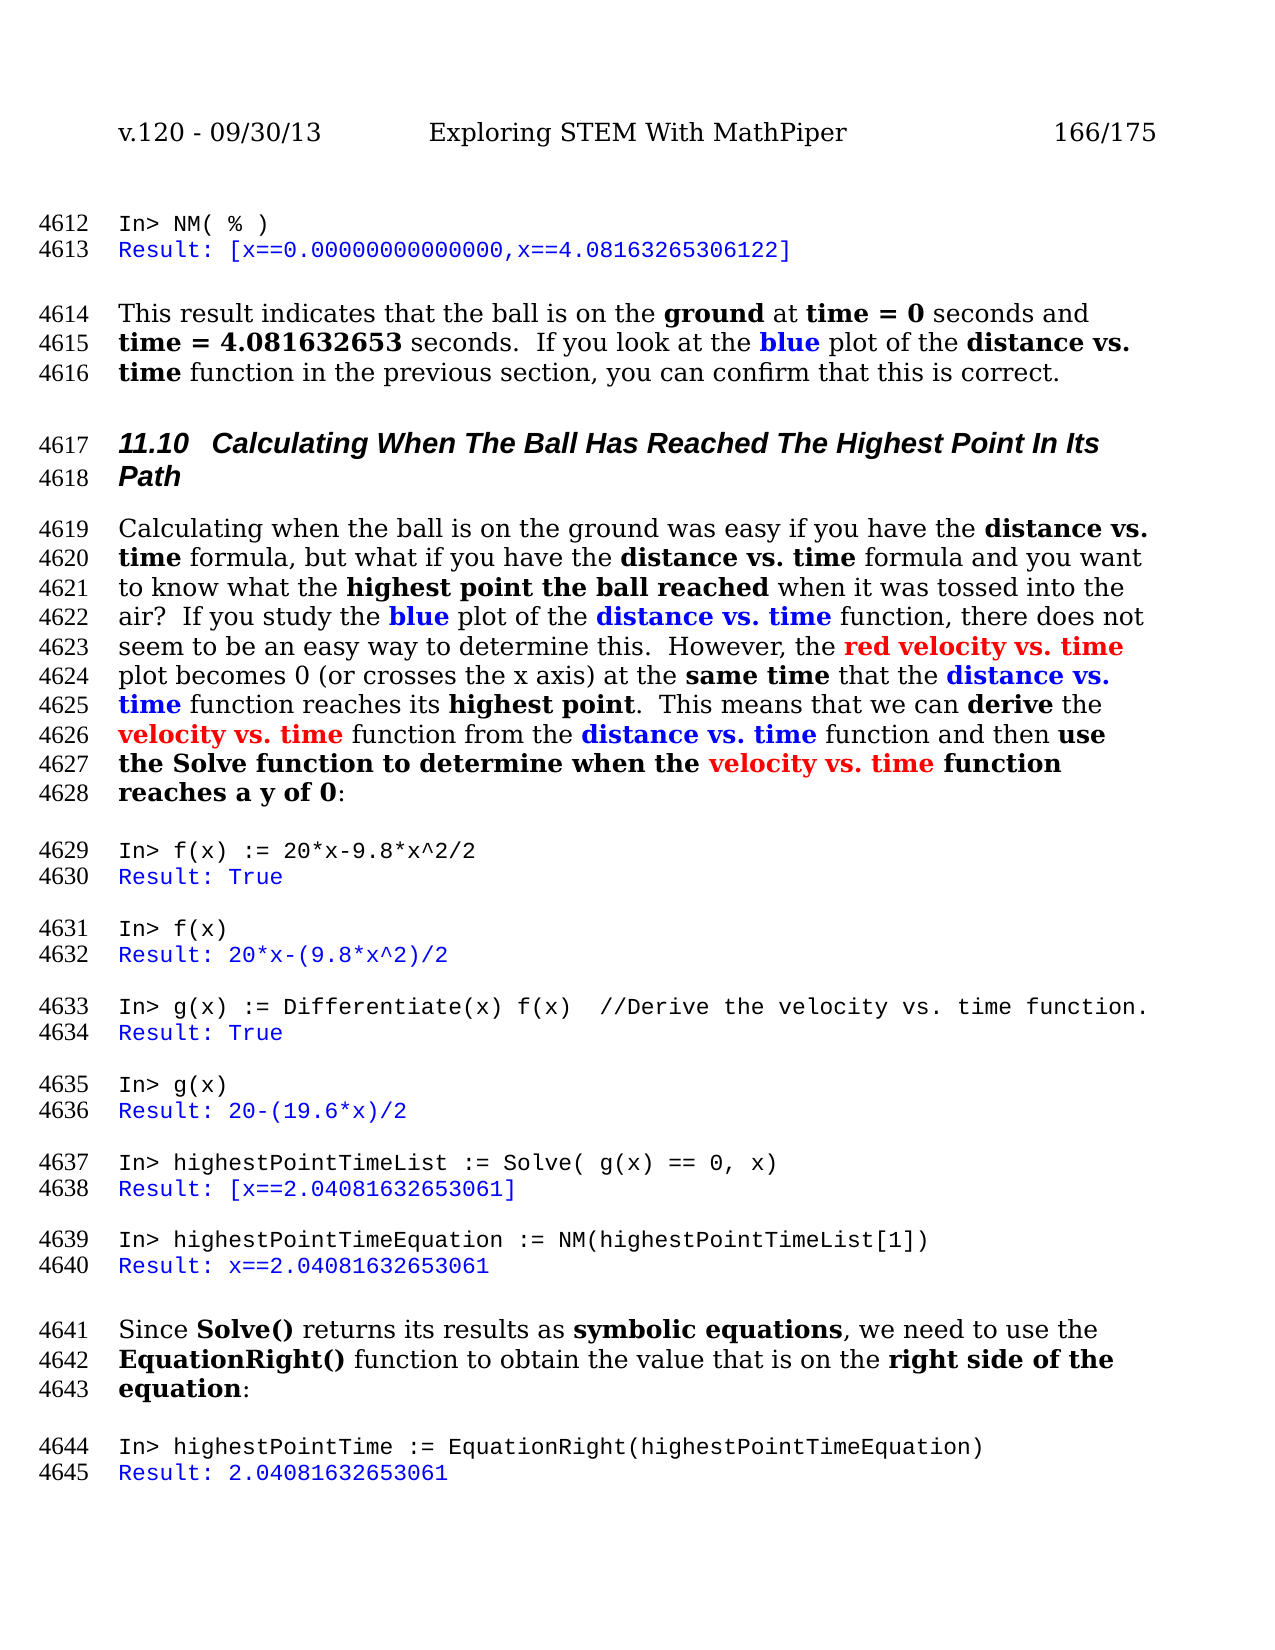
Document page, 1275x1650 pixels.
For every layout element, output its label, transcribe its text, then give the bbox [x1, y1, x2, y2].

text Calculating when the ball is on the ground was easy if you have the distance vs. time formula, but what if you have the distance vs. time formula and you want to know what the highest point the ball reached when it was tossed into the air? If you study the blue plot of the distance vs. time function, there does not seem to be an easy way to determine this. However, the red velocity vs. time plot becomes 0 (or crosses the x axis) at the same time that the distance vs. time function reaches its highest point. This means that we can derive the velocity vs. time function from the distance vs. time function and then use the Solve function to determine when the velocity vs. time function reaches a y of 0: [118, 514, 1157, 808]
text Result: x==2.04081632653061 [118, 1255, 1157, 1281]
text Result: 20*x-(9.8*x^2)/2 [118, 943, 1157, 969]
text Result: 20-(19.6*x)/2 [118, 1099, 1157, 1125]
text Result: True [118, 1021, 1157, 1047]
text In> g(x) [118, 1073, 1157, 1099]
text Since Solve() returns its results as symbolic equations, we need to use the EquationRight() function to obtain the value that is on the right side of the equation: [118, 1316, 1157, 1404]
text In> f(x) [118, 917, 1157, 943]
text In> highestPointTime := EquationRight(highestPointTimeEquation) [118, 1436, 1157, 1462]
text In> highestPointTimeList := Solve( g(x) == 0, x) [118, 1151, 1157, 1177]
subtitle Calculating When The Ball Has Reached The Highest Point In Its Path [118, 426, 1157, 493]
text Result: [x==2.04081632653061] [118, 1177, 1157, 1203]
text Result: True [118, 866, 1157, 892]
text Result: 2.04081632653061 [118, 1462, 1157, 1487]
text This result indicates that the ball is on the ground at time = 0 seconds and time = 4.081632653 seconds. If you look at the blue plot of the distance vs. time function in the previous section, you can confirm that this is correct. [118, 299, 1157, 387]
text Result: [x==0.00000000000000,x==4.08163265306122] [118, 238, 1157, 264]
text In> f(x) := 20*x-9.8*x^2/2 [118, 840, 1157, 866]
text In> highestPointTimeEquation := NM(highestPointTimeList[1]) [118, 1229, 1157, 1255]
text In> g(x) := Differentiate(x) f(x) //Derive the velocity vs. time function. [118, 995, 1157, 1021]
text In> NM( % ) [118, 212, 1157, 238]
